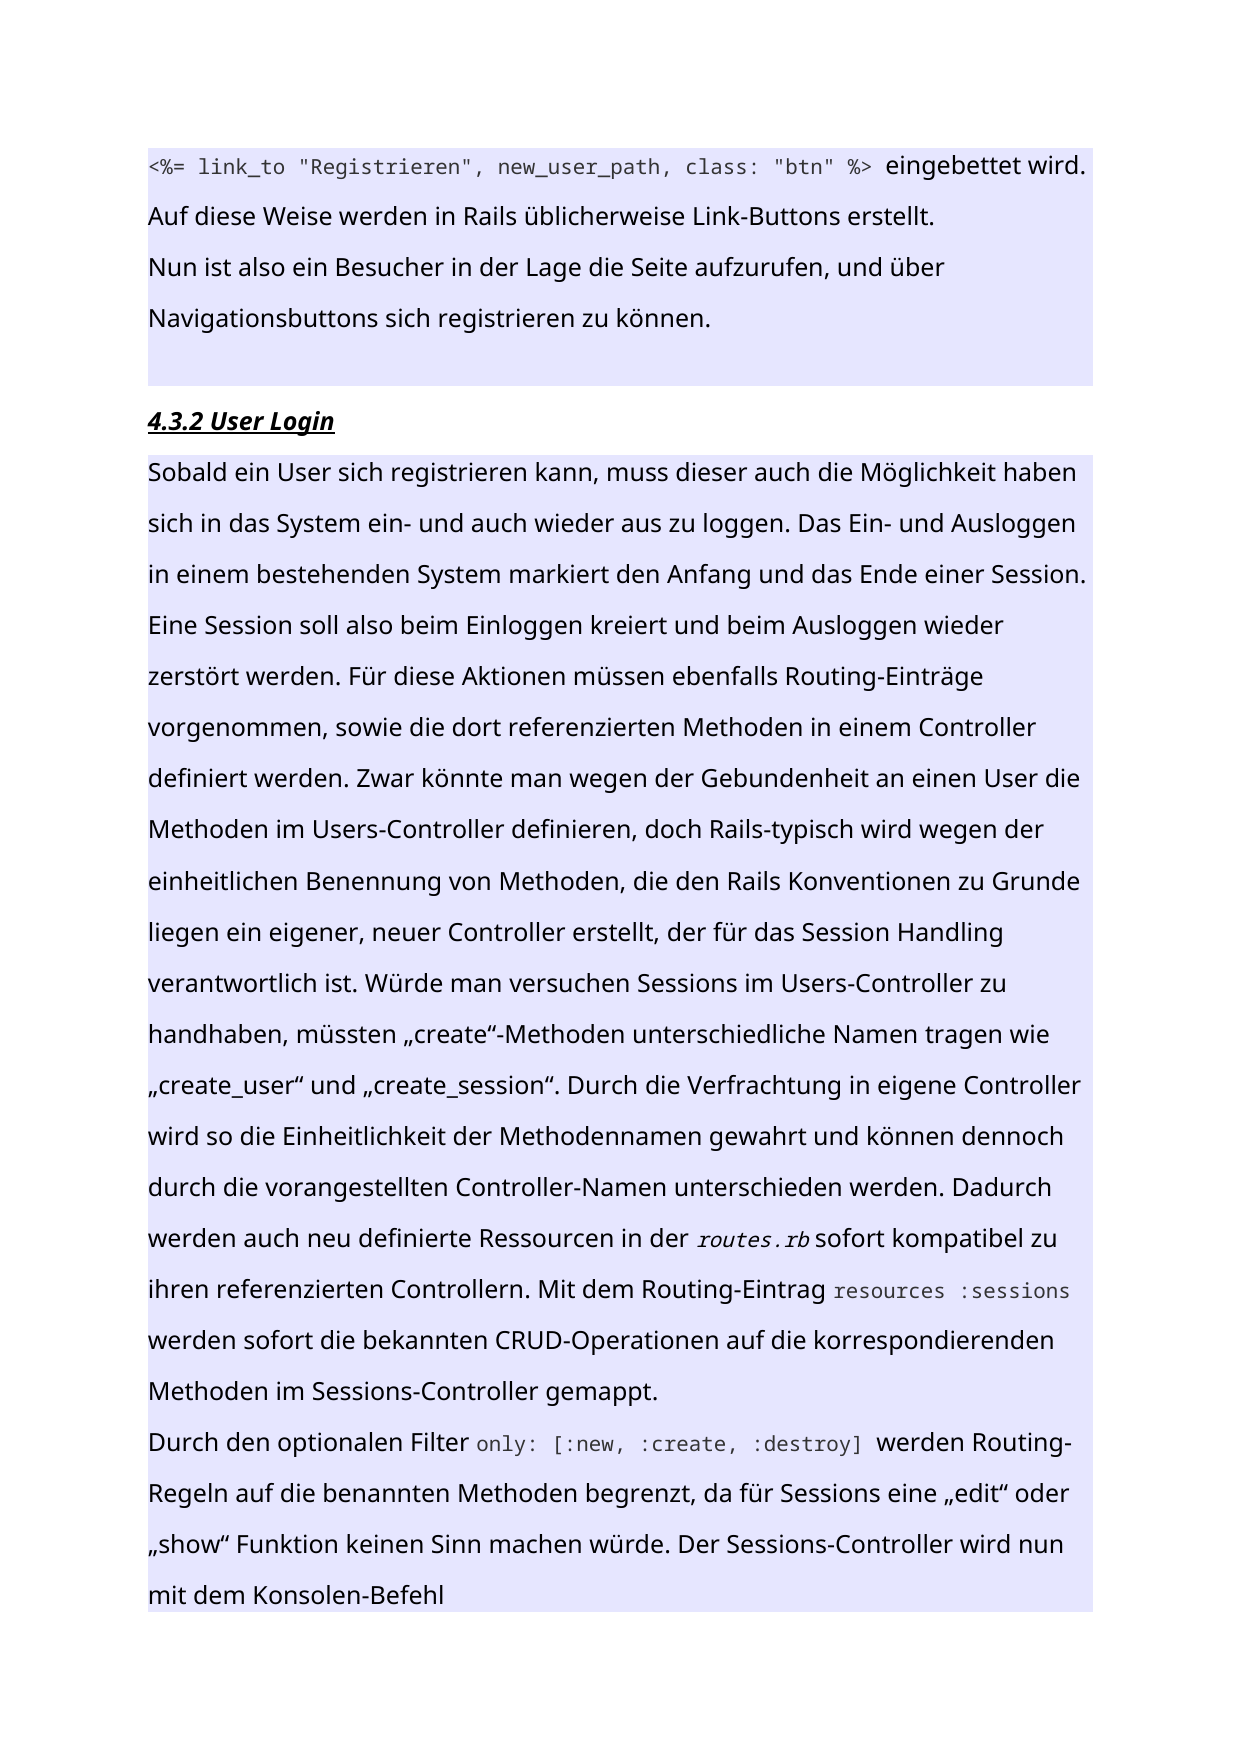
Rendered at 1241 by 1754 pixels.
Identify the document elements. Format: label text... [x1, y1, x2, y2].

text <%= link_to "Registrieren", new_user_path, class: "btn" %> eingebettet wird. Auf diese Weise werden in Rails üblicherweise Link-Buttons erstellt. [148, 148, 1093, 233]
text Durch den optionalen Filter only: [:new, :create, :destroy] werden Routing-Regeln auf die benannten Methoden begrenzt, da für Sessions eine „edit“ oder „show“ Funktion keinen Sinn machen würde. Der Sessions-Controller wird nun mit dem Konsolen-Befehl [148, 1424, 1093, 1612]
text Sobald ein User sich registrieren kann, muss dieser auch die Möglichkeit haben sich in das System ein- und auch wieder aus zu loggen. Das Ein- und Ausloggen in einem bestehenden System markiert den Anfang und das Ende einer Session. Eine Session soll also beim Einloggen kreiert und beim Ausloggen wieder zerstört werden. Für diese Aktionen müssen ebenfalls Routing-Einträge vorgenommen, sowie die dort referenzierten Methoden in einem Controller definiert werden. Zwar könnte man wegen der Gebundenheit an einen User die Methoden im Users-Controller definieren, doch Rails-typisch wird wegen der einheitlichen Benennung von Methoden, die den Rails Konventionen zu Grunde liegen ein eigener, neuer Controller erstellt, der für das Session Handling verantwortlich ist. Würde man versuchen Sessions im Users-Controller zu handhaben, müssten „create“-Methoden unterschiedliche Namen tragen wie „create_user“ und „create_session“. Durch die Verfrachtung in eigene Controller wird so die Einheitlichkeit der Methodennamen gewahrt und können dennoch durch die vorangestellten Controller-Namen unterschieden werden. Dadurch werden auch neu definierte Ressourcen in der routes.rb sofort kompatibel zu ihren referenzierten Controllern. Mit dem Routing-Eintrag resources :sessions werden sofort die bekannten CRUD-Operationen auf die korrespondierenden Methoden im Sessions-Controller gemappt. [148, 455, 1093, 1408]
subtitle 4.3.2 User Login [148, 403, 1093, 437]
text Nun ist also ein Besucher in der Lage die Seite aufzurufen, und über Navigationsbuttons sich registrieren zu können. [148, 250, 1093, 335]
